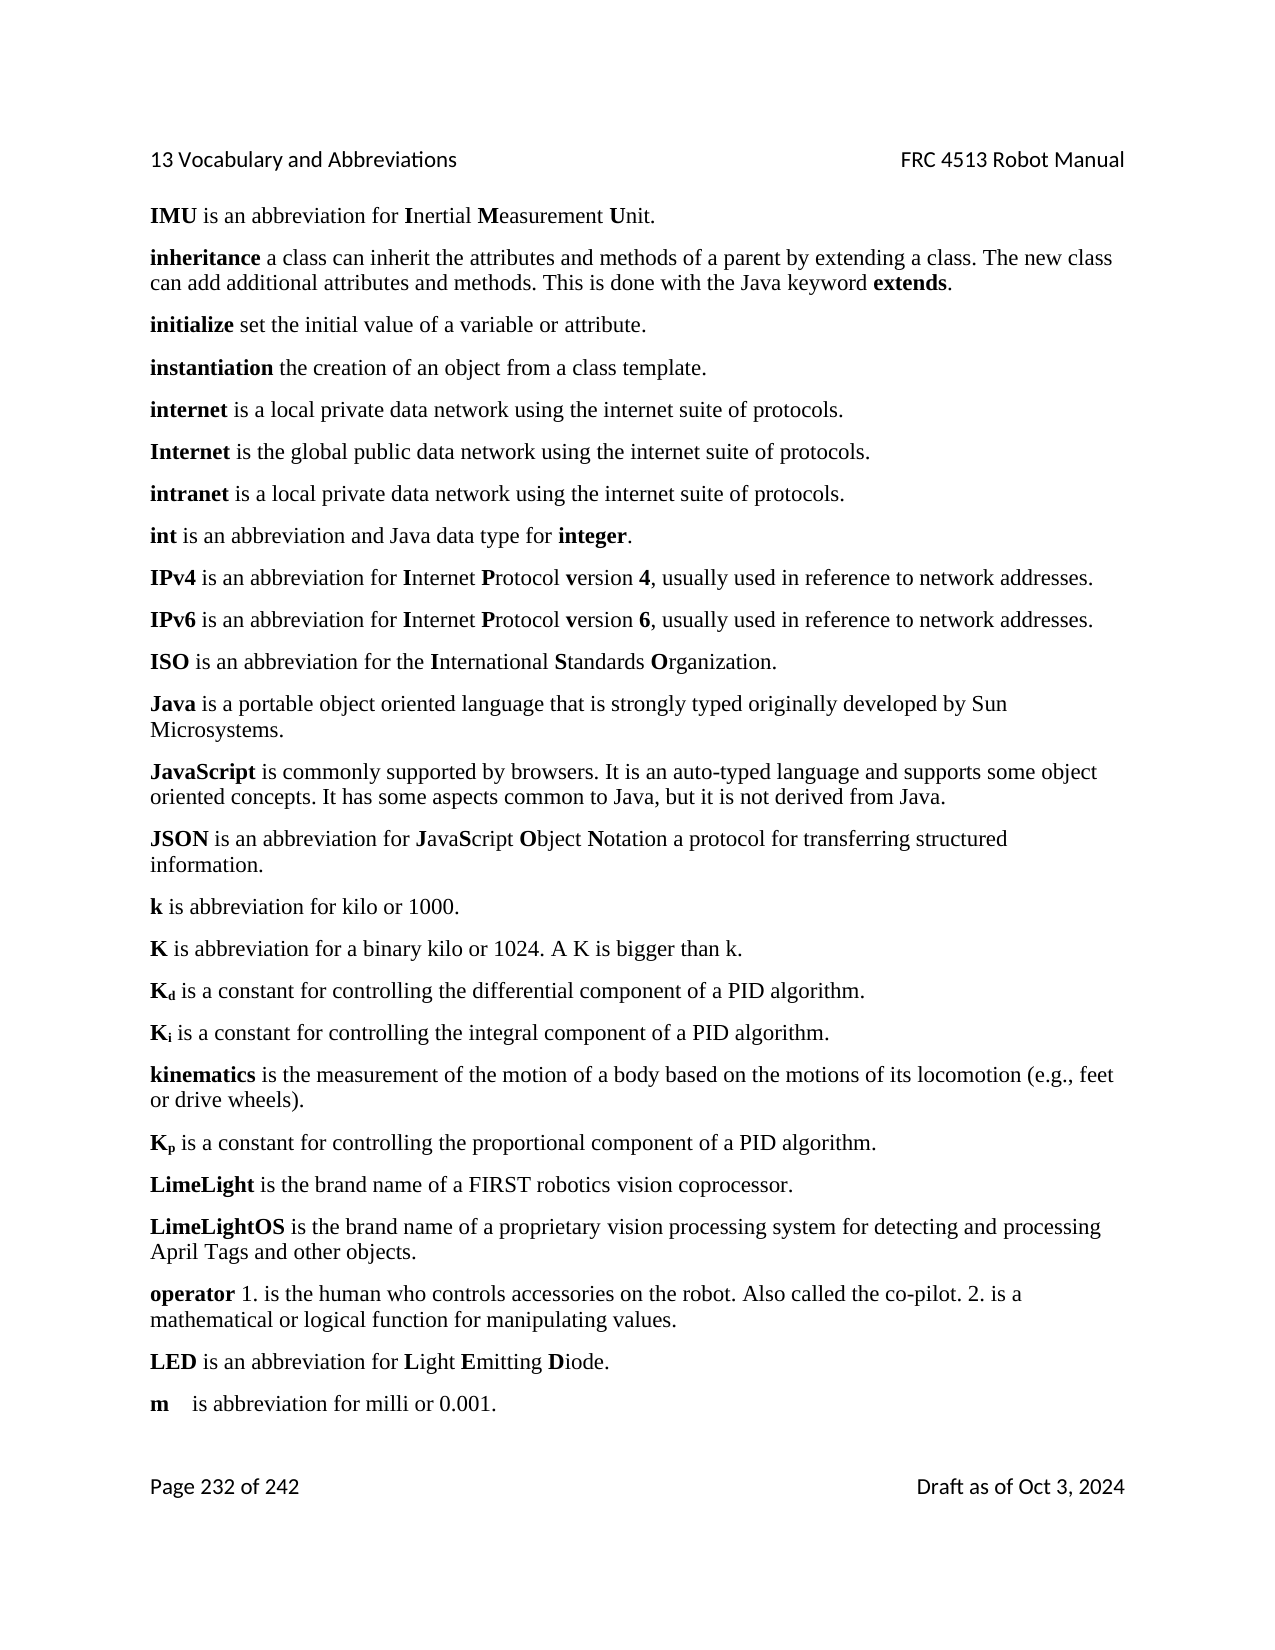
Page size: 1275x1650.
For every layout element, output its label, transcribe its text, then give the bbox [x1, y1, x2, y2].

text Kp is a constant for controlling the proportional component of a PID algorithm. [150, 1129, 1125, 1155]
text JavaScript is commonly supported by browsers. It is an auto-typed language and supports some object oriented concepts. It has some aspects common to Java, but it is not derived from Java. [150, 759, 1125, 809]
text K is abbreviation for a binary kilo or 1024. A K is bigger than k. [150, 936, 1125, 961]
text intranet is a local private data network using the internet suite of protocols. [150, 481, 1125, 506]
text instantiation the creation of an object from a class template. [150, 354, 1125, 380]
text internet is a local private data network using the internet suite of protocols. [150, 397, 1125, 422]
text ISO is an abbreviation for the International Standards Organization. [150, 649, 1125, 674]
text m is abbreviation for milli or 0.001. [150, 1391, 1125, 1416]
text Internet is the global public data network using the internet suite of protocols. [150, 439, 1125, 464]
text LED is an abbreviation for Light Emitting Diode. [150, 1349, 1125, 1374]
text initialize set the initial value of a variable or attribute. [150, 312, 1125, 338]
text IMU is an abbreviation for Inertial Measurement Unit. [150, 203, 1125, 228]
text kinematics is the measurement of the motion of a body based on the motions of its locomotion (e.g., feet or drive wheels). [150, 1062, 1125, 1113]
text inheritance a class can inherit the attributes and methods of a parent by extending a class. The new class can add additional attributes and methods. This is done with the Java keyword extends. [150, 245, 1125, 296]
text int is an abbreviation and Java data type for integer. [150, 523, 1125, 548]
text Kd is a constant for controlling the differential component of a PID algorithm. [150, 978, 1125, 1003]
text Ki is a constant for controlling the integral component of a PID algorithm. [150, 1020, 1125, 1045]
text k is abbreviation for kilo or 1000. [150, 894, 1125, 919]
text LimeLightOS is the brand name of a proprietary vision processing system for detecting and processing April Tags and other objects. [150, 1214, 1125, 1264]
text IPv6 is an abbreviation for Internet Protocol version 6, usually used in reference to network addresses. [150, 607, 1125, 632]
text operator 1. is the human who controls accessories on the robot. Also called the co-pilot. 2. is a mathematical or logical function for manipulating values. [150, 1281, 1125, 1332]
text JSON is an abbreviation for JavaScript Object Notation a protocol for transferring structured information. [150, 826, 1125, 877]
text LimeLight is the brand name of a FIRST robotics vision coprocessor. [150, 1172, 1125, 1197]
text IPv4 is an abbreviation for Internet Protocol version 4, usually used in reference to network addresses. [150, 565, 1125, 590]
text Java is a portable object oriented language that is strongly typed originally developed by Sun Microsystems. [150, 691, 1125, 742]
